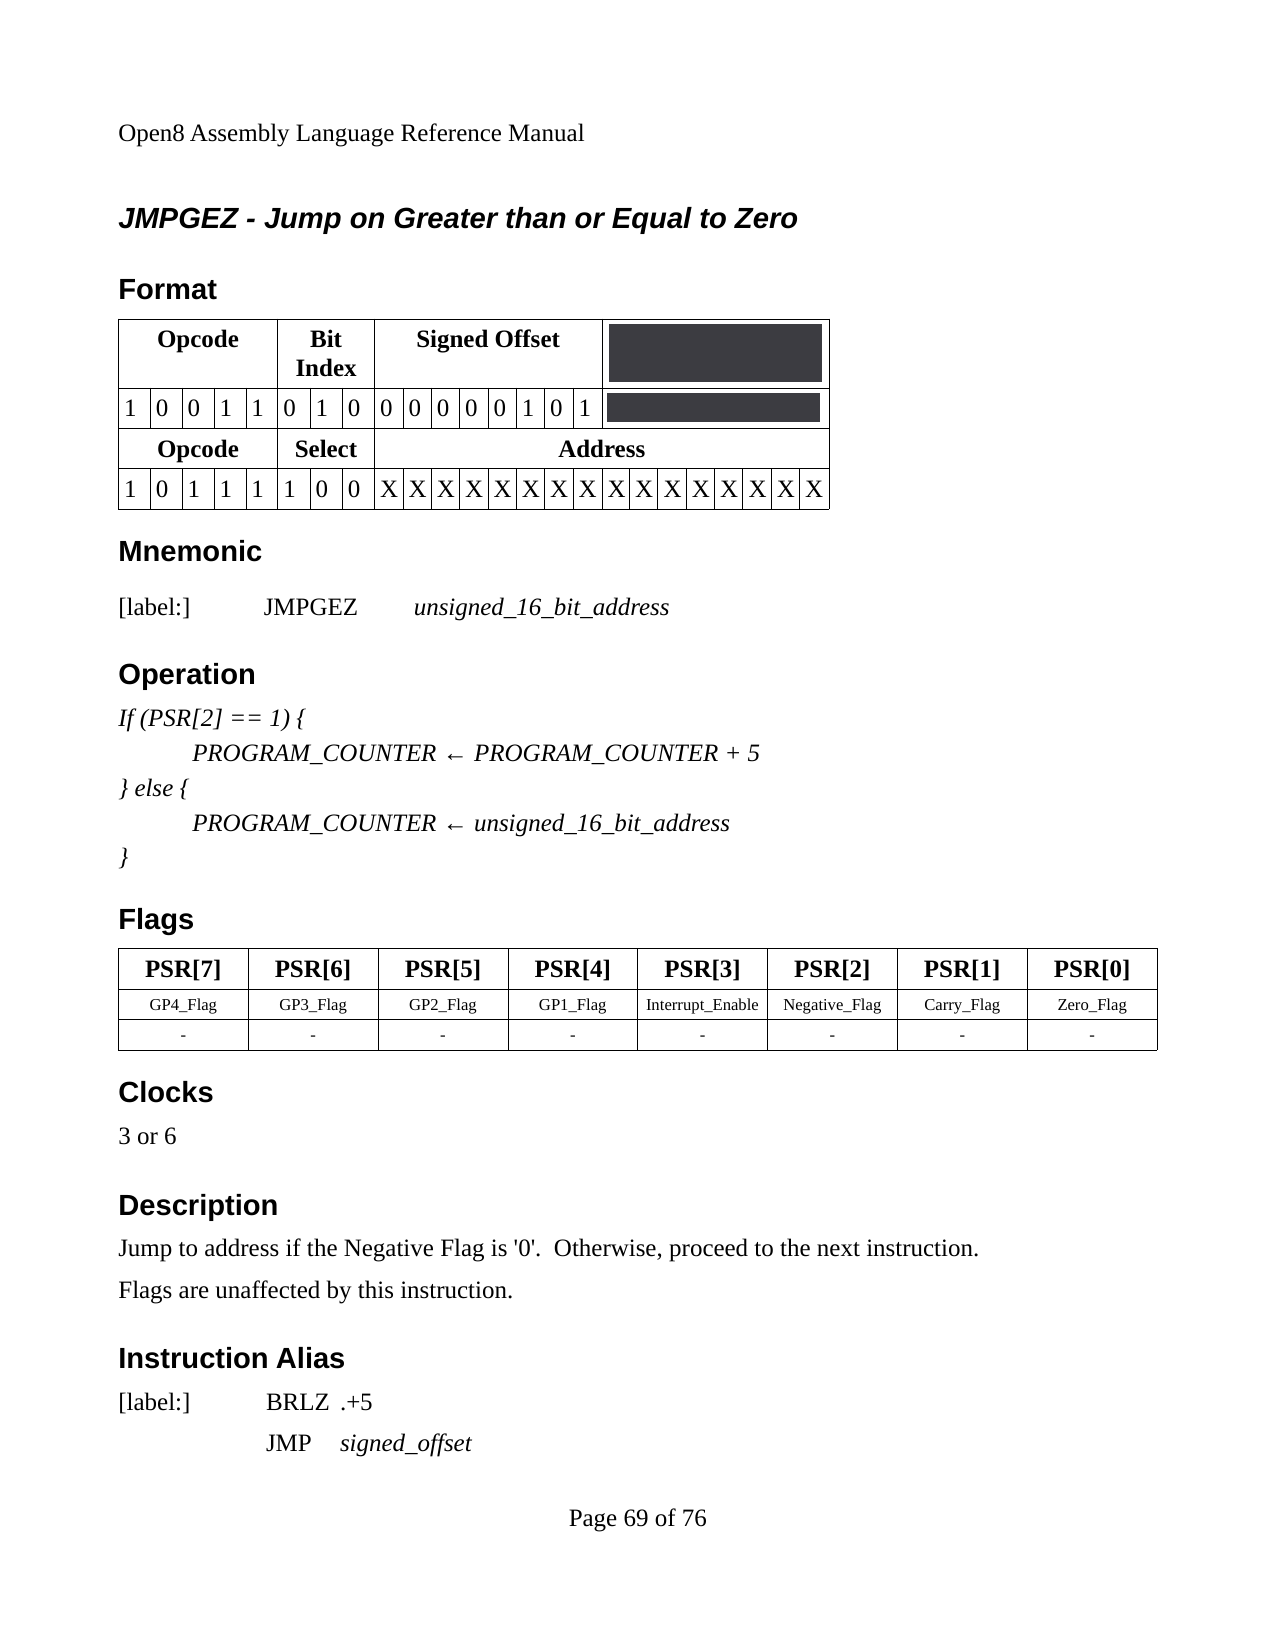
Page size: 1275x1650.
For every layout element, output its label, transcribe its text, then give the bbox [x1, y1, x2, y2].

subtitle Operation [118, 657, 1157, 691]
table_header PSR[0] [1028, 949, 1157, 989]
table_cell X [800, 469, 829, 508]
table_cell 0 [343, 389, 374, 428]
table_cell 0 [311, 469, 342, 508]
table_cell 1 [311, 389, 342, 428]
text PROGRAM_COUNTER ← PROGRAM_COUNTER + 5 [118, 738, 1157, 767]
table_cell Select [278, 429, 374, 468]
table_cell X [432, 469, 459, 508]
table_cell 0 [183, 389, 214, 428]
table_cell 1 [247, 469, 277, 508]
table_cell X [574, 469, 602, 508]
table_cell 1 [574, 389, 602, 428]
table_cell X [603, 469, 629, 508]
table_header Signed Offset [375, 320, 602, 387]
subtitle Mnemonic [118, 533, 1157, 567]
table_cell X [715, 469, 742, 508]
table_cell 0 [432, 389, 459, 428]
table_cell GP2_Flag [379, 990, 508, 1019]
table_cell 0 [545, 389, 573, 428]
subtitle Flags [118, 902, 1157, 936]
table_cell GP4_Flag [119, 990, 248, 1019]
table_header PSR[3] [638, 949, 767, 989]
table_cell X [545, 469, 573, 508]
table_cell X [687, 469, 714, 508]
table_cell 0 [278, 389, 310, 428]
table_cell X [630, 469, 657, 508]
table_cell 0 [404, 389, 431, 428]
table_cell Interrupt_Enable [638, 990, 767, 1019]
table_header PSR[6] [249, 949, 378, 989]
subtitle Description [118, 1187, 1157, 1221]
table_cell - [898, 1020, 1027, 1050]
table_cell 1 [119, 389, 150, 428]
table_cell - [379, 1020, 508, 1050]
table_cell X [460, 469, 488, 508]
table_cell 1 [278, 469, 310, 508]
table_cell X [375, 469, 403, 508]
text [label:] JMPGEZ unsigned_16_bit_address [118, 592, 1157, 620]
text If (PSR[2] == 1) { [118, 703, 1157, 732]
table_cell GP3_Flag [249, 990, 378, 1019]
table_header PSR[5] [379, 949, 508, 989]
table_cell 1 [215, 389, 246, 428]
table_header Bit Index [278, 320, 374, 387]
subtitle Clocks [118, 1075, 1157, 1109]
table_cell Carry_Flag [898, 990, 1027, 1019]
text Jump to address if the Negative Flag is '0'. Otherwise, proceed to the next instruction. [118, 1233, 1157, 1262]
table_cell - [768, 1020, 897, 1050]
table_header PSR[2] [768, 949, 897, 989]
table_cell - [1028, 1020, 1157, 1050]
text Flags are unaffected by this instruction. [118, 1275, 1157, 1303]
table_cell - [119, 1020, 248, 1050]
table_cell 0 [151, 389, 182, 428]
table_cell X [404, 469, 431, 508]
table_cell 1 [119, 469, 150, 508]
table_header [603, 320, 829, 387]
subtitle JMPGEZ - Jump on Greater than or Equal to Zero [118, 201, 1157, 235]
table_header PSR[7] [119, 949, 248, 989]
table_cell X [517, 469, 544, 508]
table_cell 1 [247, 389, 277, 428]
table_cell - [638, 1020, 767, 1050]
text } [118, 842, 1157, 871]
table_cell Address [375, 429, 829, 468]
table_cell X [743, 469, 771, 508]
table_cell GP1_Flag [509, 990, 637, 1019]
table_cell Opcode [119, 429, 277, 468]
table_cell 1 [183, 469, 214, 508]
table_header PSR[4] [509, 949, 637, 989]
subtitle Instruction Alias [118, 1341, 1157, 1374]
table_cell - [249, 1020, 378, 1050]
text } else { [118, 773, 1157, 802]
table_cell 0 [375, 389, 403, 428]
table_cell 0 [151, 469, 182, 508]
text JMP signed_offset [118, 1428, 1157, 1457]
table_cell Negative_Flag [768, 990, 897, 1019]
text [label:] BRLZ .+5 [118, 1387, 1157, 1416]
table_cell 0 [489, 389, 516, 428]
table_header PSR[1] [898, 949, 1027, 989]
table_cell 1 [215, 469, 246, 508]
text 3 or 6 [118, 1121, 1157, 1150]
table_cell - [509, 1020, 637, 1050]
table_cell X [489, 469, 516, 508]
subtitle Format [118, 272, 1157, 306]
table_header Opcode [119, 320, 277, 387]
table_cell X [772, 469, 799, 508]
table_cell 0 [343, 469, 374, 508]
table_cell X [658, 469, 686, 508]
table_cell [603, 389, 829, 428]
table_cell Zero_Flag [1028, 990, 1157, 1019]
table_cell 0 [460, 389, 488, 428]
table_cell 1 [517, 389, 544, 428]
text PROGRAM_COUNTER ← unsigned_16_bit_address [118, 808, 1157, 836]
